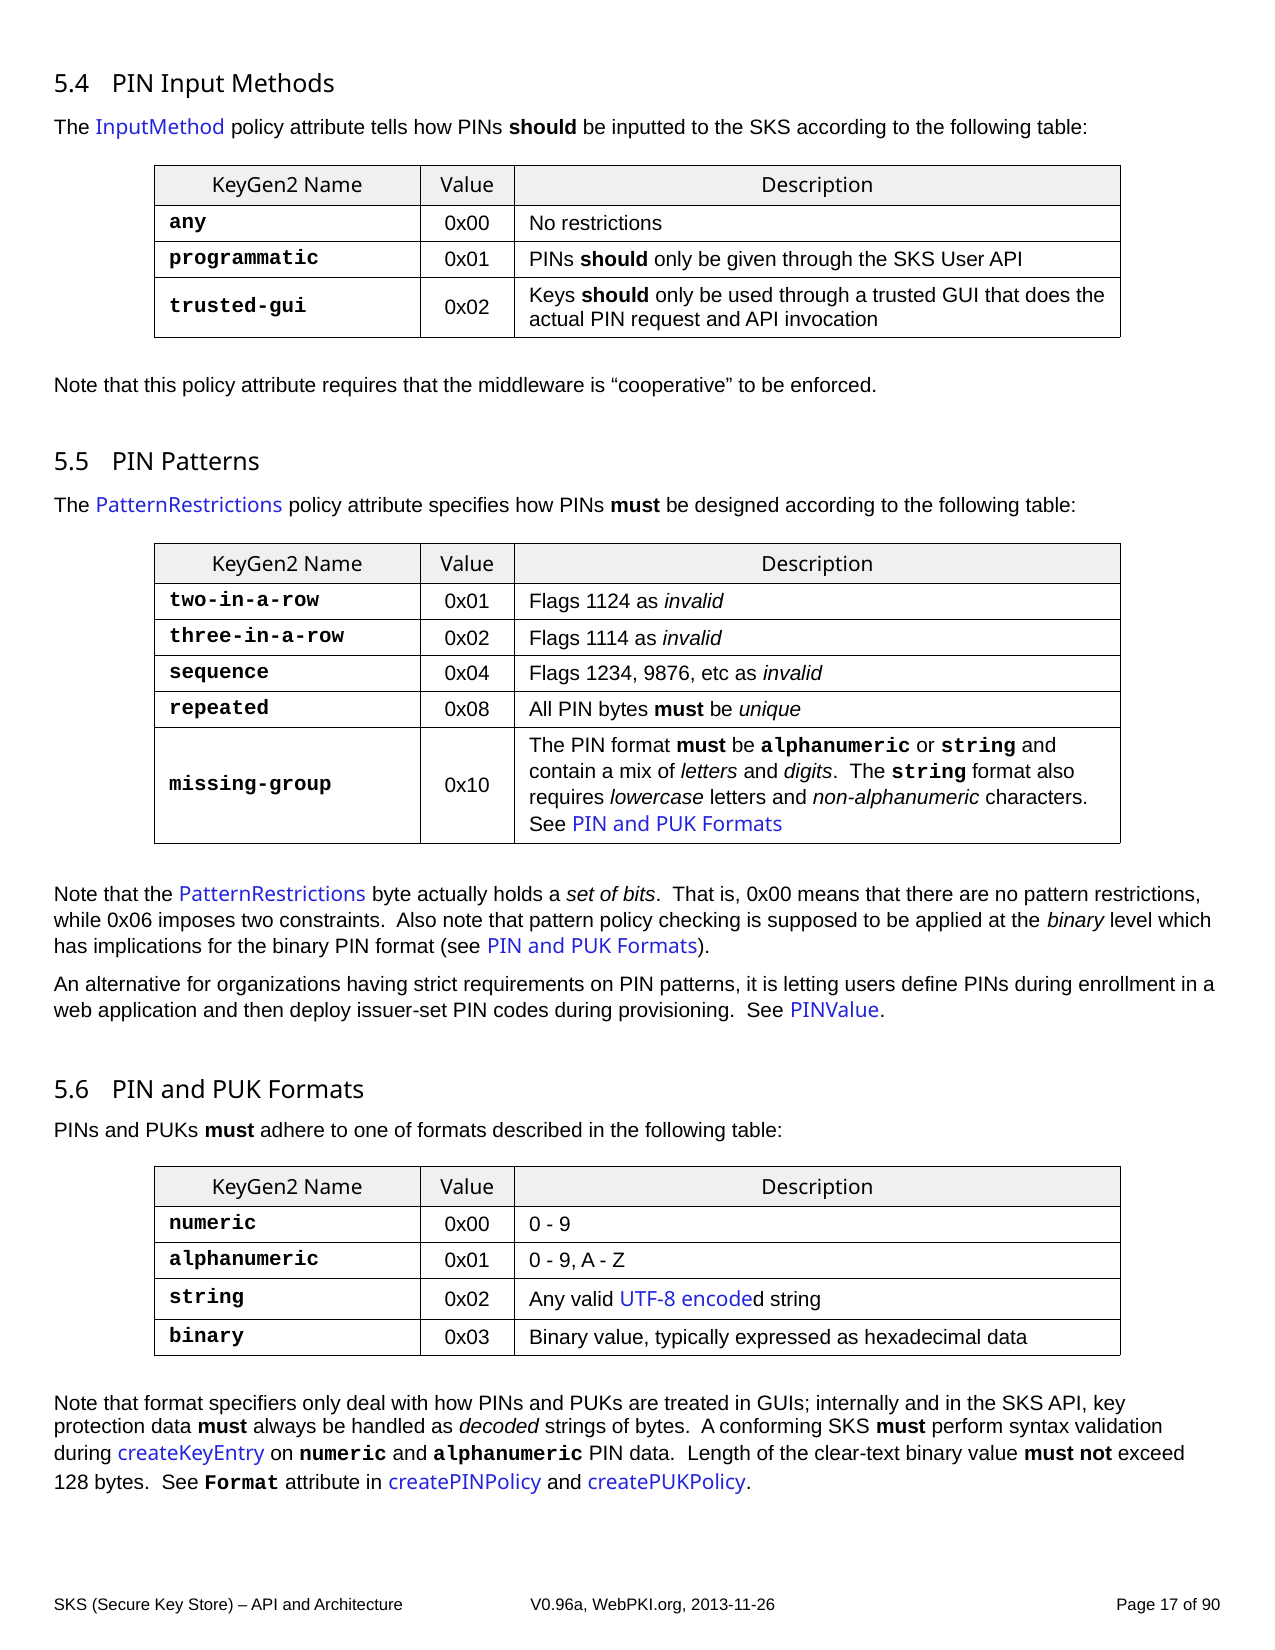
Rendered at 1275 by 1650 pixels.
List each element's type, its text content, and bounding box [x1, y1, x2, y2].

table_cell 0x00 [421, 1207, 514, 1242]
table_header Value [421, 166, 514, 205]
table_header KeyGen2 Name [155, 166, 420, 205]
table_cell 0x02 [421, 620, 514, 655]
table_cell 0x00 [421, 206, 514, 241]
table_cell missing-group [155, 728, 420, 843]
table_cell programmatic [155, 242, 420, 277]
table_cell Flags 1234, 9876, etc as invalid [515, 656, 1120, 691]
table_header Description [515, 544, 1120, 583]
table_header KeyGen2 Name [155, 544, 420, 583]
table_header KeyGen2 Name [155, 1167, 420, 1206]
table_cell Keys should only be used through a trusted GUI that does the actual PIN request and API invocation [515, 278, 1120, 337]
table_cell 0x01 [421, 242, 514, 277]
table_header Description [515, 166, 1120, 205]
text Note that the PatternRestrictions byte actually holds a set of bits. That is, 0x00 means that there are no pattern restrictions, while 0x06 imposes two constraints. Also note that pattern policy checking is supposed to be applied at the binary level which has implications for the binary PIN format (see PIN and PUK Formats). [54, 879, 1221, 960]
subtitle PIN Patterns [54, 444, 1221, 478]
table_cell All PIN bytes must be unique [515, 692, 1120, 727]
table_cell string [155, 1279, 420, 1318]
table_cell binary [155, 1320, 420, 1354]
table_cell numeric [155, 1207, 420, 1242]
text Note that format specifiers only deal with how PINs and PUKs are treated in GUIs; internally and in the SKS API, key protection data must always be handled as decoded strings of bytes. A conforming SKS must perform syntax validation during createKeyEntry on numeric and alphanumeric PIN data. Length of the clear-text binary value must not exceed 128 bytes. See Format attribute in createPINPolicy and createPUKPolicy. [54, 1390, 1221, 1495]
table_cell The PIN format must be alphanumeric or string and contain a mix of letters and digits. The string format also requires lowercase letters and non-alphanumeric characters. See PIN and PUK Formats [515, 728, 1120, 843]
table_cell Flags 1124 as invalid [515, 584, 1120, 619]
table_cell Flags 1114 as invalid [515, 620, 1120, 655]
table_cell 0 - 9, A - Z [515, 1243, 1120, 1278]
table_cell 0x04 [421, 656, 514, 691]
table_cell 0x01 [421, 1243, 514, 1278]
subtitle PIN and PUK Formats [54, 1071, 1221, 1106]
text The InputMethod policy attribute tells how PINs should be inputted to the SKS according to the following table: [54, 112, 1221, 164]
table_cell 0x01 [421, 584, 514, 619]
text The PatternRestrictions policy attribute specifies how PINs must be designed according to the following table: [54, 491, 1221, 543]
table_cell 0x02 [421, 278, 514, 337]
table_header Value [421, 1167, 514, 1206]
table_cell trusted-gui [155, 278, 420, 337]
table_cell 0x03 [421, 1320, 514, 1354]
table_cell three-in-a-row [155, 620, 420, 655]
table_header Description [515, 1167, 1120, 1206]
text PINs and PUKs must adhere to one of formats described in the following table: [54, 1118, 1221, 1166]
table_cell two-in-a-row [155, 584, 420, 619]
table_cell any [155, 206, 420, 241]
table_cell Any valid UTF-8 encoded string [515, 1279, 1120, 1318]
table_cell 0x02 [421, 1279, 514, 1318]
text Note that this policy attribute requires that the middleware is “cooperative” to be enforced. [54, 373, 1221, 397]
table_cell repeated [155, 692, 420, 727]
text An alternative for organizations having strict requirements on PIN patterns, it is letting users define PINs during enrollment in a web application and then deploy issuer-set PIN codes during provisioning. See PINValue. [54, 972, 1221, 1024]
table_cell Binary value, typically expressed as hexadecimal data [515, 1320, 1120, 1354]
table_cell sequence [155, 656, 420, 691]
table_cell alphanumeric [155, 1243, 420, 1278]
subtitle PIN Input Methods [54, 66, 1221, 100]
table_cell No restrictions [515, 206, 1120, 241]
table_cell 0x08 [421, 692, 514, 727]
table_cell PINs should only be given through the SKS User API [515, 242, 1120, 277]
table_cell 0 - 9 [515, 1207, 1120, 1242]
table_cell 0x10 [421, 728, 514, 843]
table_header Value [421, 544, 514, 583]
